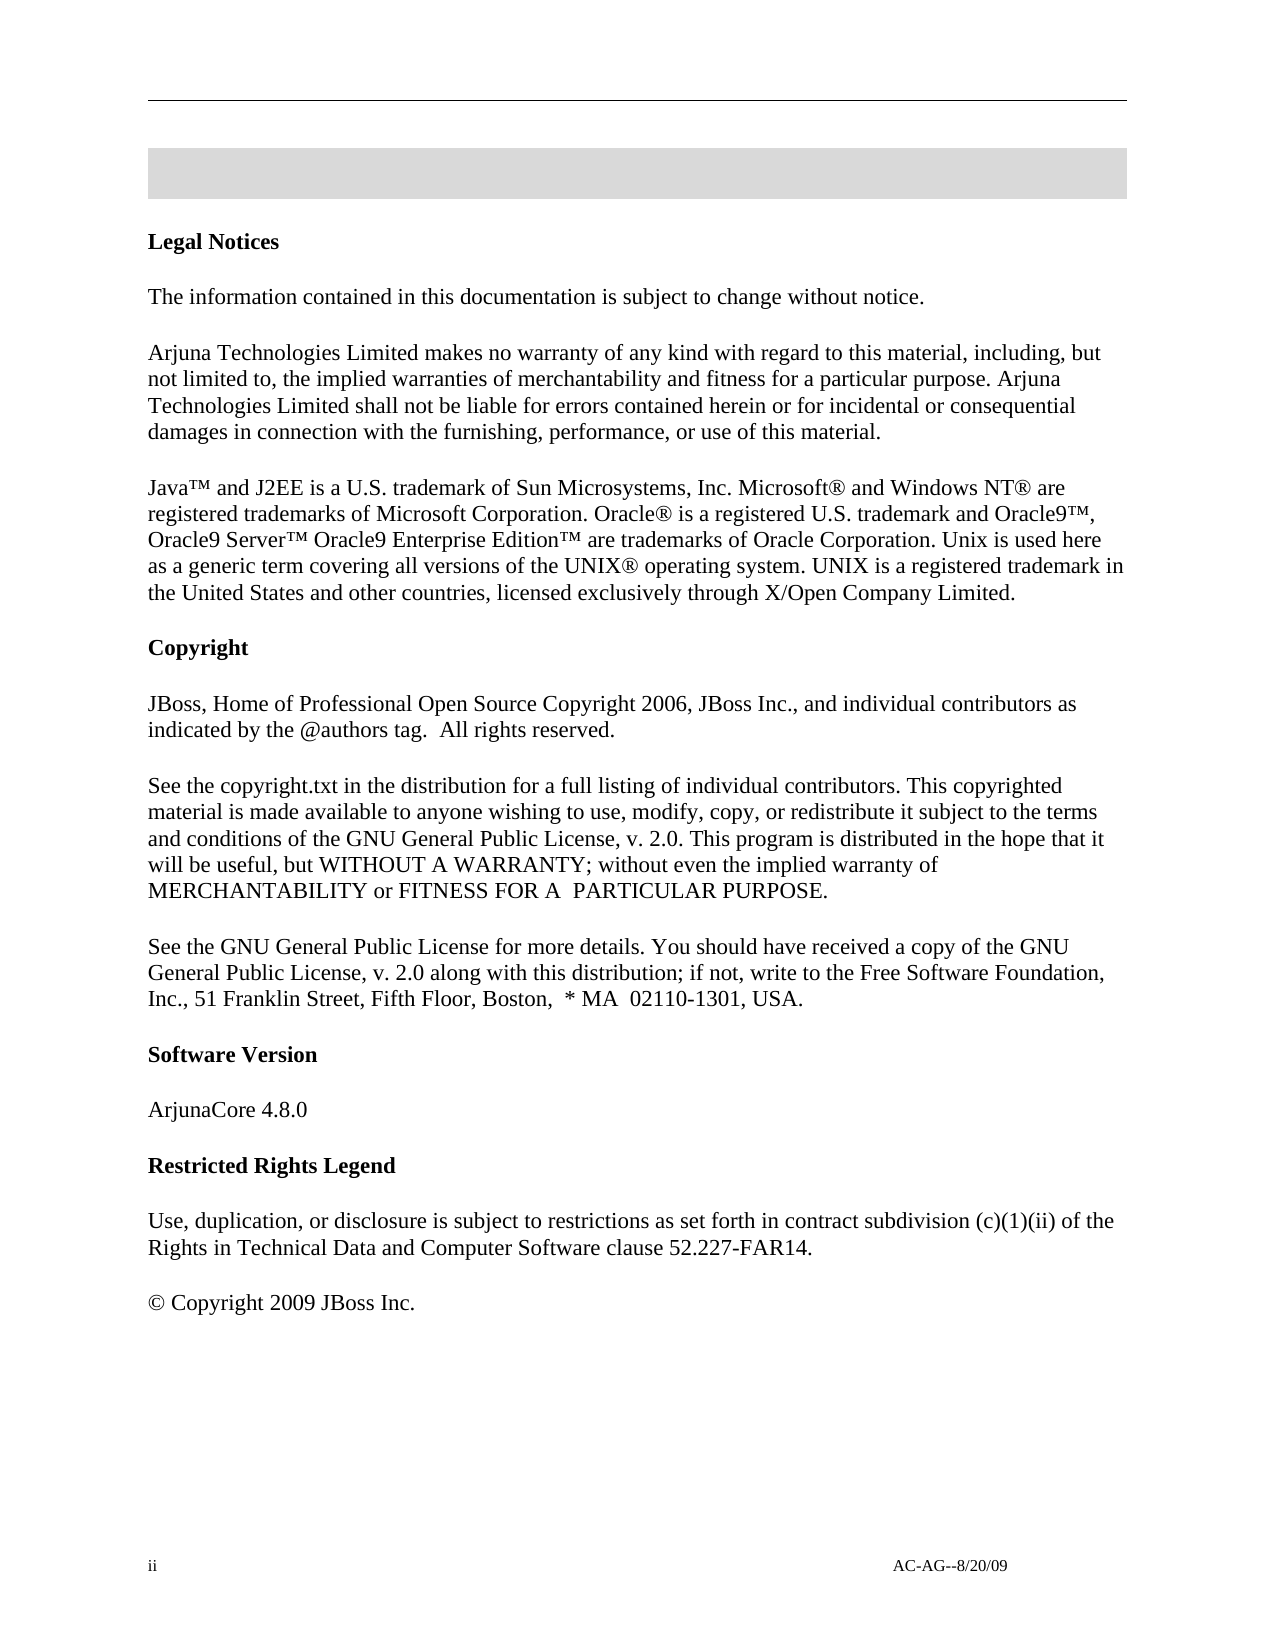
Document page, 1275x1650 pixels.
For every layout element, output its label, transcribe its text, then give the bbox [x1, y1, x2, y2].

text See the copyright.txt in the distribution for a full listing of individual contributors. This copyrighted material is made available to anyone wishing to use, modify, copy, or redistribute it subject to the terms and conditions of the GNU General Public License, v. 2.0. This program is distributed in the hope that it will be useful, but WITHOUT A WARRANTY; without even the implied warranty of MERCHANTABILITY or FITNESS FOR A PARTICULAR PURPOSE. [148, 772, 1127, 904]
text ArjunaCore 4.8.0 [148, 1097, 1127, 1123]
text JBoss, Home of Professional Open Source Copyright 2006, JBoss Inc., and individual contributors as indicated by the @authors tag. All rights reserved. [148, 690, 1127, 743]
text © Copyright 2009 JBoss Inc. [148, 1289, 1127, 1316]
text Use, duplication, or disclosure is subject to restrictions as set forth in contract subdivision (c)(1)(ii) of the Rights in Technical Data and Computer Software clause 52.227-FAR14. [148, 1208, 1127, 1260]
text Restricted Rights Legend [148, 1152, 1127, 1178]
text Software Version [148, 1041, 1127, 1067]
text Java™ and J2EE is a U.S. trademark of Sun Microsystems, Inc. Microsoft® and Windows NT® are registered trademarks of Microsoft Corporation. Oracle® is a registered U.S. trademark and Oracle9™, Oracle9 Server™ Oracle9 Enterprise Edition™ are trademarks of Oracle Corporation. Unix is used here as a generic term covering all versions of the UNIX® operating system. UNIX is a registered trademark in the United States and other countries, licensed exclusively through X/Open Company Limited. [148, 473, 1127, 605]
text See the GNU General Public License for more details. You should have received a copy of the GNU General Public License, v. 2.0 along with this distribution; if not, write to the Free Software Foundation, Inc., 51 Franklin Street, Fifth Floor, Boston, * MA 02110-1301, USA. [148, 933, 1127, 1012]
text Copyright [148, 634, 1127, 661]
text The information contained in this documentation is subject to change without notice. [148, 283, 1127, 310]
text Legal Notices [148, 228, 1127, 254]
text Arjuna Technologies Limited makes no warranty of any kind with regard to this material, including, but not limited to, the implied warranties of merchantability and fitness for a particular purpose. Arjuna Technologies Limited shall not be liable for errors contained herein or for incidental or consequential damages in connection with the furnishing, performance, or use of this material. [148, 339, 1127, 444]
